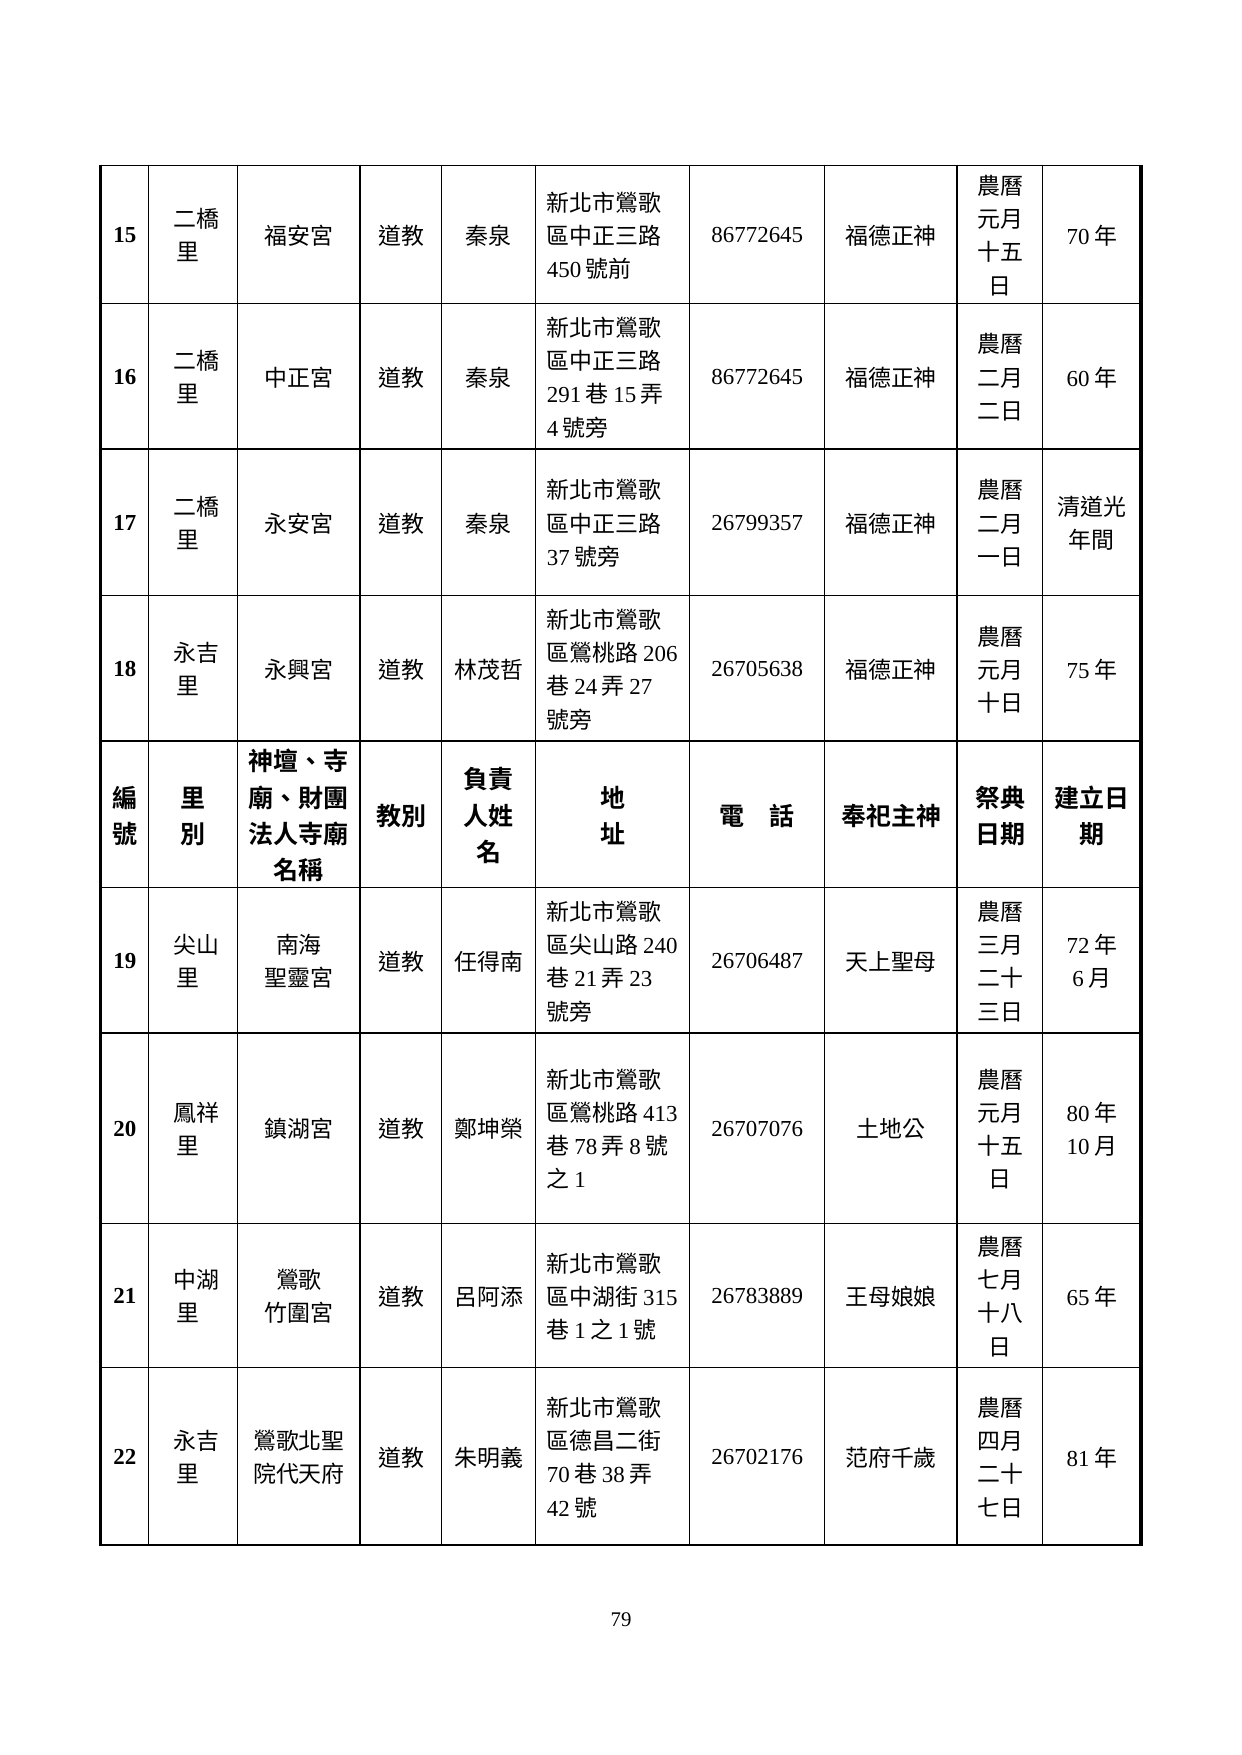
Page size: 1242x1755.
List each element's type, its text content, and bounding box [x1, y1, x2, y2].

table_cell 二橋里 [149, 304, 237, 448]
table_cell 道教 [361, 1034, 441, 1222]
table_cell 農曆四月二十七日 [958, 1368, 1042, 1544]
table_cell 道教 [361, 166, 441, 302]
table_cell 農曆元月十五日 [958, 1034, 1042, 1222]
table_cell 農曆二月一日 [958, 450, 1042, 595]
table_cell 15 [102, 166, 148, 302]
table_cell 永吉里 [149, 596, 237, 740]
table_cell 任得南 [442, 888, 535, 1032]
table_cell 26783889 [690, 1224, 824, 1367]
table_cell 17 [102, 450, 148, 595]
table_cell 福德正神 [825, 304, 956, 448]
table_cell 王母娘娘 [825, 1224, 956, 1367]
table_cell 福德正神 [825, 596, 956, 740]
table_cell 中湖里 [149, 1224, 237, 1367]
table_cell 中正宮 [238, 304, 359, 448]
table_cell 新北市鶯歌區鶯桃路413巷78弄8號之1 [536, 1034, 689, 1222]
table_cell 二橋里 [149, 450, 237, 595]
table_cell 新北市鶯歌區鶯桃路206巷24弄27號旁 [536, 596, 689, 740]
table_cell 道教 [361, 1368, 441, 1544]
table_cell 負責人姓名 [442, 742, 535, 887]
table_cell 新北市鶯歌區尖山路240巷21弄23號旁 [536, 888, 689, 1032]
table_cell 林茂哲 [442, 596, 535, 740]
table_cell 新北市鶯歌區中正三路450號前 [536, 166, 689, 302]
table_cell 農曆元月十五日 [958, 166, 1042, 302]
table_cell 朱明義 [442, 1368, 535, 1544]
table_cell 16 [102, 304, 148, 448]
table_cell 永興宮 [238, 596, 359, 740]
table_cell 福德正神 [825, 450, 956, 595]
table_cell 新北市鶯歌區中湖街315巷1之1號 [536, 1224, 689, 1367]
table_cell 道教 [361, 596, 441, 740]
table_cell 鶯歌 竹圍宮 [238, 1224, 359, 1367]
table_cell 二橋里 [149, 166, 237, 302]
table_cell 鳳祥里 [149, 1034, 237, 1222]
table_cell 26707076 [690, 1034, 824, 1222]
table_cell 道教 [361, 304, 441, 448]
table_cell 21 [102, 1224, 148, 1367]
table_cell 80年10月 [1043, 1034, 1139, 1222]
table_cell 26705638 [690, 596, 824, 740]
table_cell 新北市鶯歌區中正三路37號旁 [536, 450, 689, 595]
table_cell 秦泉 [442, 450, 535, 595]
table_cell 26702176 [690, 1368, 824, 1544]
table_cell 22 [102, 1368, 148, 1544]
table_cell 呂阿添 [442, 1224, 535, 1367]
table_cell 電 話 [690, 742, 824, 887]
table_cell 75年 [1043, 596, 1139, 740]
table_cell 鶯歌北聖院代天府 [238, 1368, 359, 1544]
table_cell 福德正神 [825, 166, 956, 302]
table_cell 祭典日期 [958, 742, 1042, 887]
table_cell 農曆三月二十三日 [958, 888, 1042, 1032]
table_cell 永安宮 [238, 450, 359, 595]
table_cell 20 [102, 1034, 148, 1222]
table_cell 農曆元月十日 [958, 596, 1042, 740]
table_cell 奉祀主神 [825, 742, 956, 887]
table_cell 道教 [361, 888, 441, 1032]
table_cell 26799357 [690, 450, 824, 595]
table_cell 尖山里 [149, 888, 237, 1032]
table_cell 教別 [361, 742, 441, 887]
table_cell 里 別 [149, 742, 237, 887]
table_cell 81年 [1043, 1368, 1139, 1544]
table_cell 26706487 [690, 888, 824, 1032]
table_cell 86772645 [690, 166, 824, 302]
table_cell 永吉里 [149, 1368, 237, 1544]
table_cell 72年 6月 [1043, 888, 1139, 1032]
table_cell 19 [102, 888, 148, 1032]
table_cell 農曆七月十八日 [958, 1224, 1042, 1367]
table_cell 新北市鶯歌區中正三路291巷15弄4號旁 [536, 304, 689, 448]
table_cell 土地公 [825, 1034, 956, 1222]
table_cell 道教 [361, 450, 441, 595]
table_cell 18 [102, 596, 148, 740]
table_cell 地 址 [536, 742, 689, 887]
table_cell 建立日期 [1043, 742, 1139, 887]
table_cell 86772645 [690, 304, 824, 448]
table_cell 鎮湖宮 [238, 1034, 359, 1222]
table_cell 編號 [102, 742, 148, 887]
table_cell 農曆二月二日 [958, 304, 1042, 448]
table_cell 秦泉 [442, 166, 535, 302]
table_cell 60年 [1043, 304, 1139, 448]
table_cell 清道光年間 [1043, 450, 1139, 595]
table_cell 秦泉 [442, 304, 535, 448]
table_cell 天上聖母 [825, 888, 956, 1032]
table_cell 道教 [361, 1224, 441, 1367]
table_cell 鄭坤榮 [442, 1034, 535, 1222]
table_cell 南海 聖靈宮 [238, 888, 359, 1032]
table_cell 新北市鶯歌區德昌二街70巷38弄42號 [536, 1368, 689, 1544]
table_cell 范府千歲 [825, 1368, 956, 1544]
table_cell 70年 [1043, 166, 1139, 302]
table_cell 福安宮 [238, 166, 359, 302]
table_cell 神壇、寺廟、財團法人寺廟名稱 [238, 742, 359, 887]
table_cell 65年 [1043, 1224, 1139, 1367]
